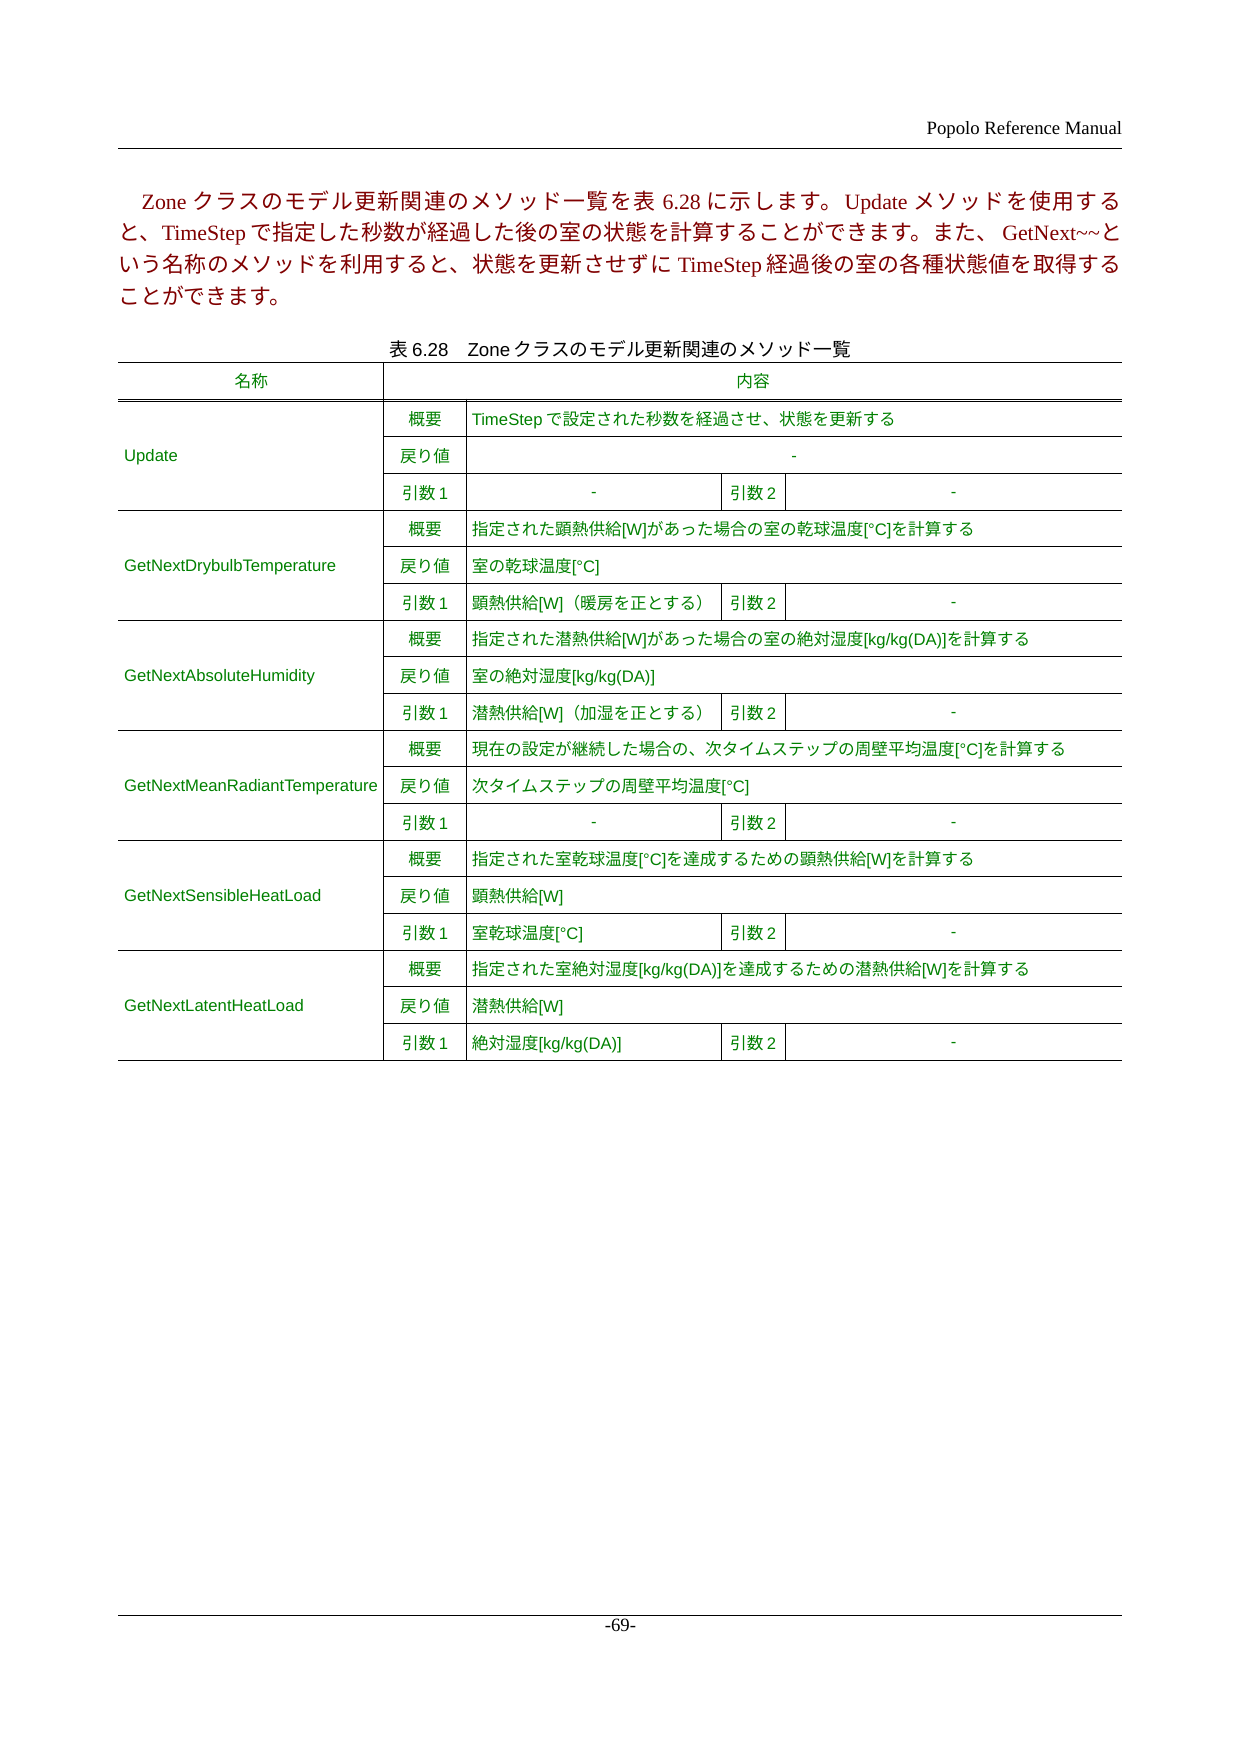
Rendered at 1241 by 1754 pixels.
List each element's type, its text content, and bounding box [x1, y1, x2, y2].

table_cell 概要 [384, 841, 466, 876]
table_cell - [786, 584, 1122, 620]
table_cell 戻り値 [384, 987, 466, 1023]
table_cell 戻り値 [384, 547, 466, 583]
table_cell 引数2 [722, 1024, 785, 1060]
table_cell - [786, 1024, 1122, 1060]
table_cell - [786, 474, 1122, 510]
table_cell - [786, 804, 1122, 840]
table_cell 戻り値 [384, 657, 466, 693]
table_cell 概要 [384, 621, 466, 656]
table_cell - [467, 474, 721, 510]
table_cell GetNextDrybulbTemperature [118, 511, 383, 620]
table_cell Update [118, 402, 383, 510]
table_cell 概要 [384, 951, 466, 986]
table_cell - [467, 804, 721, 840]
table_cell 概要 [384, 402, 466, 436]
table_cell GetNextSensibleHeatLoad [118, 841, 383, 950]
table_cell 顕熱供給[W] [467, 877, 1122, 913]
table_cell - [786, 694, 1122, 730]
table_cell 引数2 [722, 474, 785, 510]
table_cell 指定された室絶対湿度[kg/kg(DA)]を達成するための潜熱供給[W]を計算する [467, 951, 1122, 986]
table_cell 引数2 [722, 694, 785, 730]
table_cell 引数2 [722, 584, 785, 620]
table_cell 引数1 [384, 1024, 466, 1060]
table_cell 引数1 [384, 474, 466, 510]
table_cell 戻り値 [384, 437, 466, 473]
table_cell GetNextMeanRadiantTemperature [118, 731, 383, 840]
table_cell 指定された潜熱供給[W]があった場合の室の絶対湿度[kg/kg(DA)]を計算する [467, 621, 1122, 656]
table_cell 引数2 [722, 804, 785, 840]
table_cell TimeStepで設定された秒数を経過させ、状態を更新する [467, 402, 1122, 436]
text 表6.28 Zoneクラスのモデル更新関連のメソッド一覧 [118, 334, 1122, 362]
table_cell 引数1 [384, 804, 466, 840]
table_cell 指定された室乾球温度[°C]を達成するための顕熱供給[W]を計算する [467, 841, 1122, 876]
table_cell 引数1 [384, 694, 466, 730]
table_cell 概要 [384, 731, 466, 766]
table_cell 引数2 [722, 914, 785, 950]
table_cell 概要 [384, 511, 466, 546]
table_cell 絶対湿度[kg/kg(DA)] [467, 1024, 721, 1060]
table_cell 現在の設定が継続した場合の、次タイムステップの周壁平均温度[°C]を計算する [467, 731, 1122, 766]
table_cell 引数1 [384, 914, 466, 950]
table_cell 戻り値 [384, 877, 466, 913]
table_cell 引数1 [384, 584, 466, 620]
table_header 内容 [384, 363, 1122, 398]
table_cell 戻り値 [384, 767, 466, 803]
table_cell 潜熱供給[W]（加湿を正とする） [467, 694, 721, 730]
table_cell GetNextLatentHeatLoad [118, 951, 383, 1060]
text Zoneクラスのモデル更新関連のメソッド一覧を表6.28に示します。Updateメソッドを使用すると、TimeStepで指定した秒数が経過した後の室の状態を計算することができます。また、GetNext~~という名称のメソッドを利用すると、状態を更新させずにTimeStep経過後の室の各種状態値を取得することができます。 [118, 184, 1122, 310]
table_cell 潜熱供給[W] [467, 987, 1122, 1023]
table_cell 室乾球温度[°C] [467, 914, 721, 950]
table_cell GetNextAbsoluteHumidity [118, 621, 383, 730]
table_cell 室の絶対湿度[kg/kg(DA)] [467, 657, 1122, 693]
table_cell 指定された顕熱供給[W]があった場合の室の乾球温度[°C]を計算する [467, 511, 1122, 546]
table_cell 次タイムステップの周壁平均温度[°C] [467, 767, 1122, 803]
table_header 名称 [118, 363, 383, 398]
table_cell 室の乾球温度[°C] [467, 547, 1122, 583]
table_cell 顕熱供給[W]（暖房を正とする） [467, 584, 721, 620]
table_cell - [786, 914, 1122, 950]
table_cell - [467, 437, 1122, 473]
